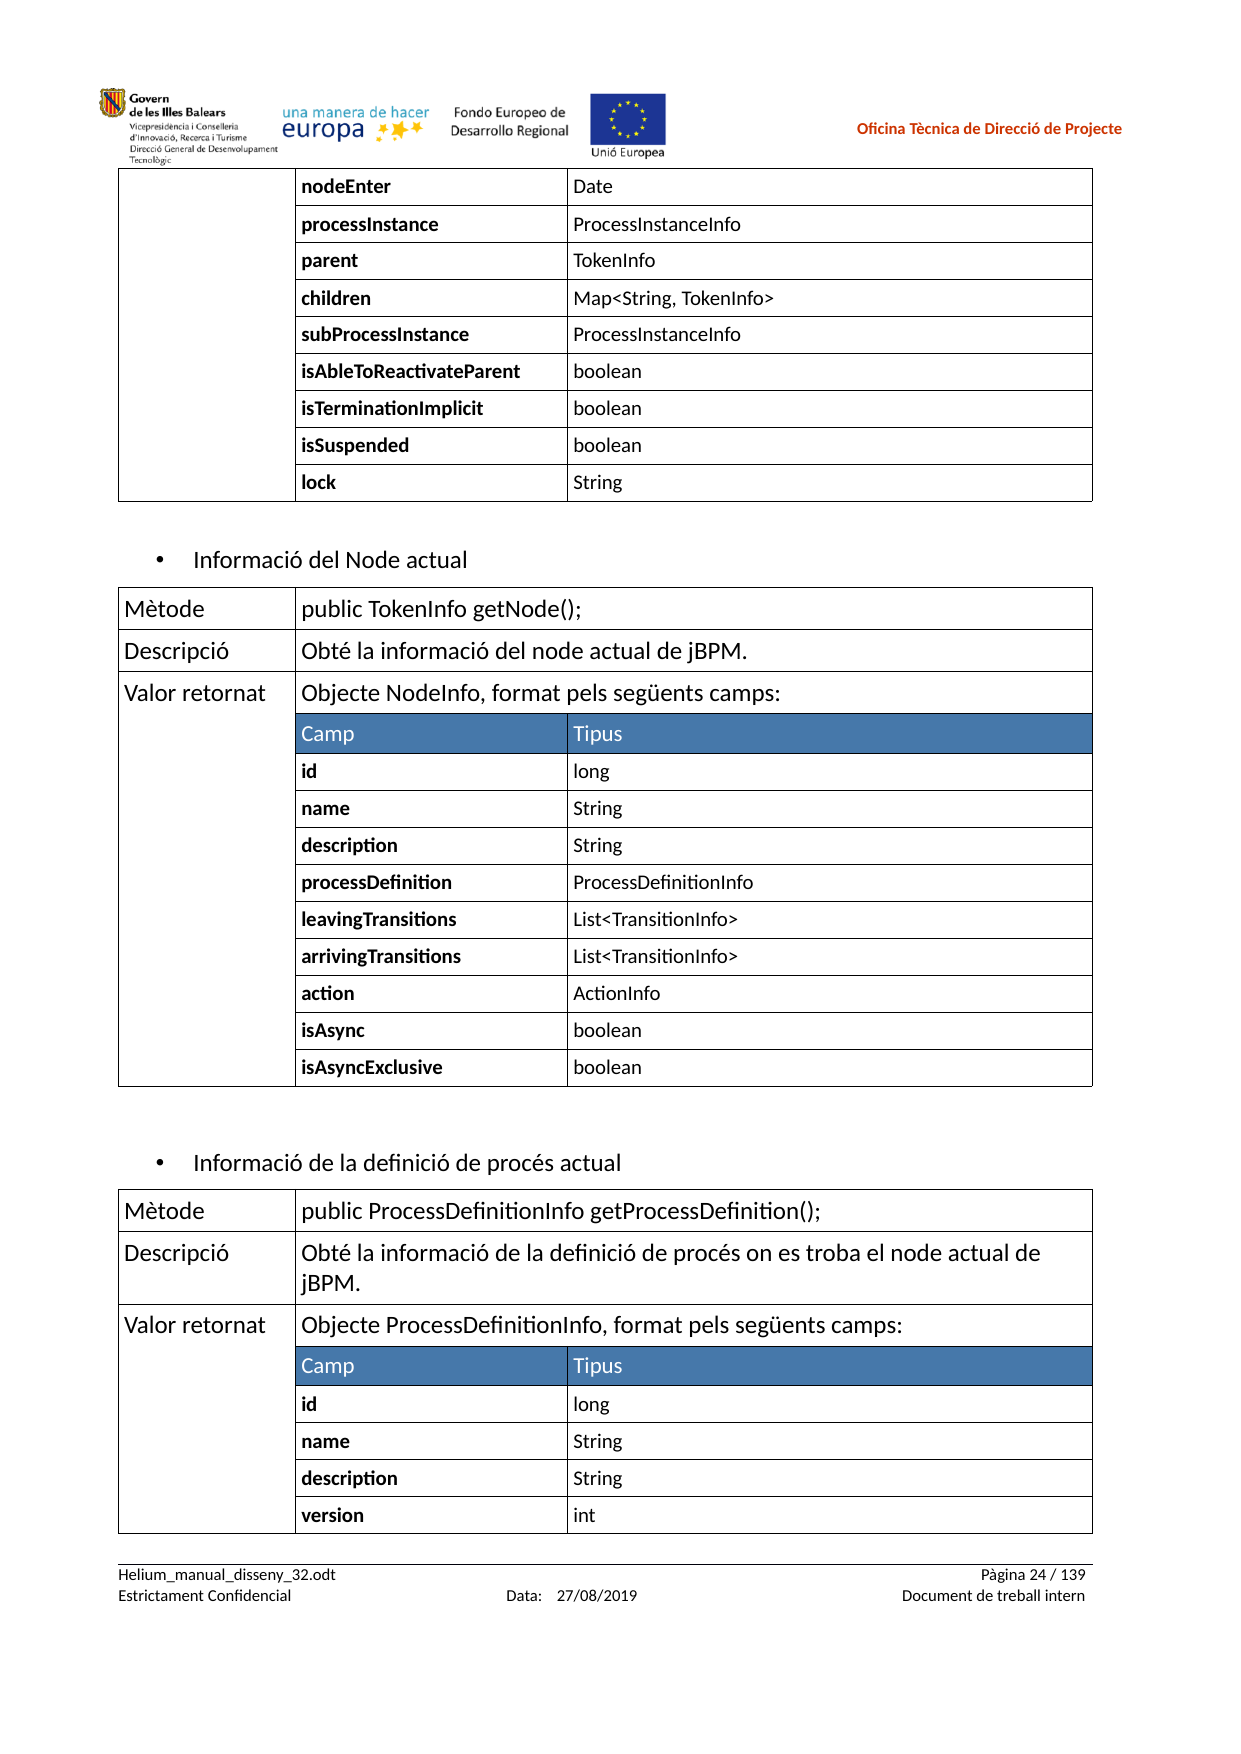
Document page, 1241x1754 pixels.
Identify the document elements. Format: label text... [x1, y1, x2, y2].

table_cell Tipus [568, 1347, 1092, 1385]
table_cell Camp [296, 1347, 567, 1385]
table_cell String [568, 828, 1092, 864]
table_cell ProcessInstanceInfo [568, 317, 1092, 353]
table_cell boolean [568, 428, 1092, 464]
table_cell Camp [296, 714, 567, 753]
table_cell long [568, 1386, 1092, 1422]
table_cell leavingTransitions [296, 902, 567, 938]
table_header public TokenInfo getNode(); [296, 588, 1092, 629]
table_cell isAsync [296, 1013, 567, 1048]
table_cell id [296, 1386, 567, 1422]
table_cell action [296, 976, 567, 1012]
list Informació del Node actual [156, 544, 1122, 574]
table_cell description [296, 1460, 567, 1496]
table_cell Valor retornat [119, 672, 295, 1086]
table_cell Valor retornat [119, 1305, 295, 1533]
list Informació de la definició de procés actual [156, 1147, 1122, 1177]
table_cell processDefinition [296, 865, 567, 901]
table_cell Obté la informació del node actual de jBPM. [296, 630, 1092, 671]
table_cell String [568, 1460, 1092, 1496]
table_cell Map<String, TokenInfo> [568, 280, 1092, 316]
table_cell String [568, 465, 1092, 501]
table_header Mètode [119, 588, 295, 629]
table_cell children [296, 280, 567, 316]
table_cell isTerminationImplicit [296, 391, 567, 427]
table_cell Date [568, 169, 1092, 205]
table_header Mètode [119, 1190, 295, 1231]
table_cell boolean [568, 1050, 1092, 1086]
table_cell ProcessDefinitionInfo [568, 865, 1092, 901]
table_cell List<TransitionInfo> [568, 902, 1092, 938]
table_cell arrivingTransitions [296, 939, 567, 974]
table_cell name [296, 791, 567, 827]
table_cell ActionInfo [568, 976, 1092, 1012]
table_cell boolean [568, 354, 1092, 390]
table_cell boolean [568, 1013, 1092, 1048]
table_cell isAbleToReactivateParent [296, 354, 567, 390]
table_cell id [296, 754, 567, 790]
table_cell isSuspended [296, 428, 567, 464]
table_cell String [568, 791, 1092, 827]
table_cell Descripció [119, 630, 295, 671]
table_cell Objecte NodeInfo, format pels següents camps: [296, 672, 1092, 713]
table_cell version [296, 1497, 567, 1533]
table_cell long [568, 754, 1092, 790]
table_cell nodeEnter [296, 169, 567, 205]
table_cell [119, 169, 295, 501]
table_cell description [296, 828, 567, 864]
table_cell parent [296, 243, 567, 279]
table_cell Tipus [568, 714, 1092, 753]
table_cell List<TransitionInfo> [568, 939, 1092, 974]
table_cell Objecte ProcessDefinitionInfo, format pels següents camps: [296, 1305, 1092, 1346]
table_cell Descripció [119, 1232, 295, 1304]
table_cell subProcessInstance [296, 317, 567, 353]
picture [99, 87, 668, 166]
table_cell name [296, 1423, 567, 1459]
table_cell ProcessInstanceInfo [568, 206, 1092, 242]
table_header public ProcessDefinitionInfo getProcessDefinition(); [296, 1190, 1092, 1231]
table_cell isAsyncExclusive [296, 1050, 567, 1086]
table_cell lock [296, 465, 567, 501]
table_cell Obté la informació de la definició de procés on es troba el node actual de jBPM. [296, 1232, 1092, 1304]
table_cell int [568, 1497, 1092, 1533]
table_cell TokenInfo [568, 243, 1092, 279]
table_cell processInstance [296, 206, 567, 242]
table_cell String [568, 1423, 1092, 1459]
table_cell boolean [568, 391, 1092, 427]
